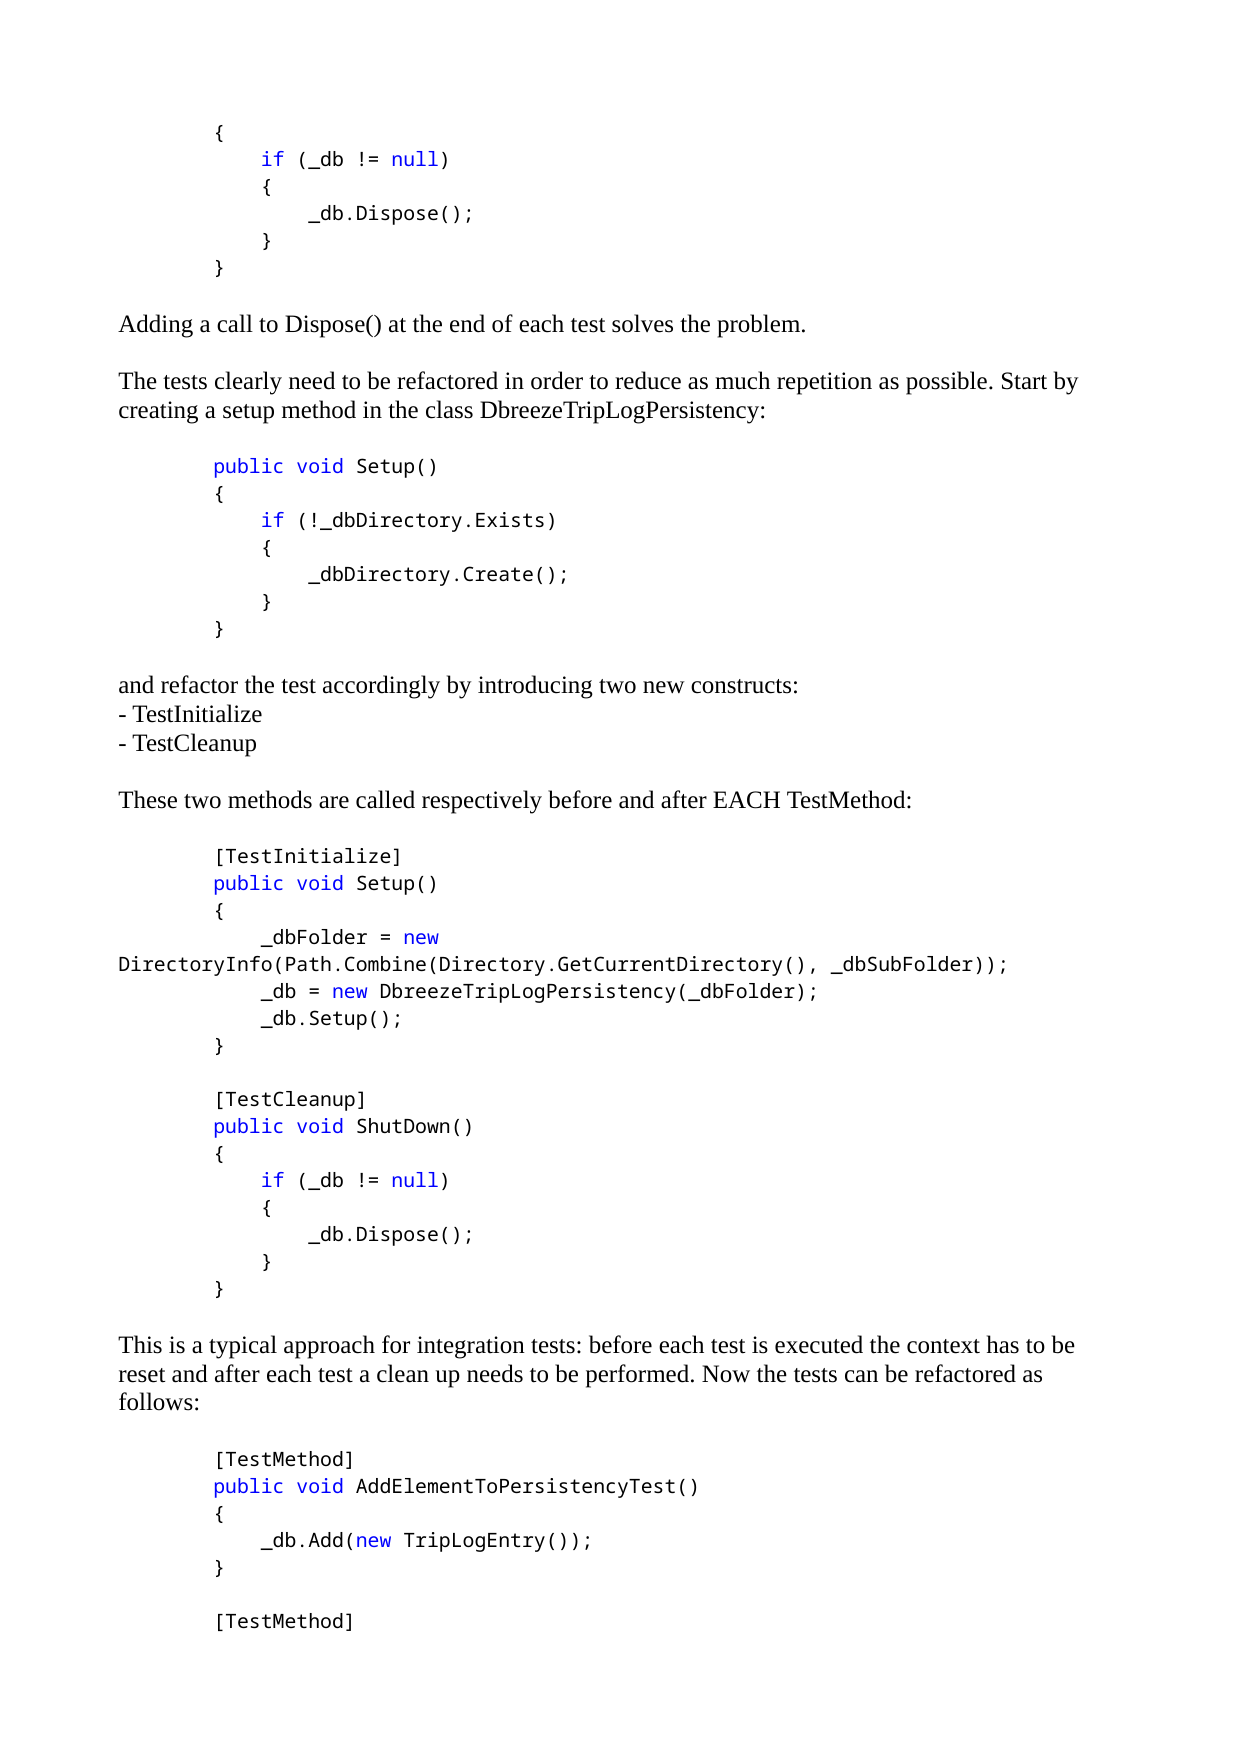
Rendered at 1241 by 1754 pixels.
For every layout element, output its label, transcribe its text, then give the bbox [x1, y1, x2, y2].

text _dbDirectory.Create(); [118, 560, 1122, 587]
text [TestCleanup] [118, 1085, 1122, 1112]
text } [118, 1031, 1122, 1058]
text The tests clearly need to be refactored in order to reduce as much repetition as possible. Start by creating a setup method in the class DbreezeTripLogPersistency: [118, 366, 1122, 424]
text public void AddElementToPersistencyTest() [118, 1472, 1122, 1499]
text This is a typical approach for integration tests: before each test is executed the context has to be reset and after each test a clean up needs to be performed. Now the tests can be refactored as follows: [118, 1330, 1122, 1416]
text if (_db != null) [118, 1166, 1122, 1193]
text } [118, 1553, 1122, 1580]
text public void Setup() [118, 452, 1122, 479]
text public void Setup() [118, 869, 1122, 897]
text { [118, 479, 1122, 506]
text if (!_dbDirectory.Exists) [118, 506, 1122, 533]
text Adding a call to Dispose() at the end of each test solves the problem. [118, 309, 1122, 337]
text _db.Setup(); [118, 1004, 1122, 1031]
text public void ShutDown() [118, 1112, 1122, 1139]
text _dbFolder = new DirectoryInfo(Path.Combine(Directory.GetCurrentDirectory(), _dbSubFolder)); [118, 923, 1122, 977]
text { [118, 118, 1122, 145]
text These two methods are called respectively before and after EACH TestMethod: [118, 785, 1122, 814]
text - TestCleanup [118, 728, 1122, 756]
text } [118, 1274, 1122, 1301]
text { [118, 533, 1122, 560]
text _db.Dispose(); [118, 1220, 1122, 1247]
text _db.Dispose(); [118, 199, 1122, 226]
text { [118, 897, 1122, 923]
text _db.Add(new TripLogEntry()); [118, 1526, 1122, 1553]
text } [118, 587, 1122, 614]
text [TestMethod] [118, 1607, 1122, 1634]
text } [118, 1247, 1122, 1274]
text { [118, 1499, 1122, 1526]
text } [118, 253, 1122, 280]
text { [118, 172, 1122, 199]
text } [118, 614, 1122, 641]
text if (_db != null) [118, 145, 1122, 172]
text _db = new DbreezeTripLogPersistency(_dbFolder); [118, 977, 1122, 1004]
text { [118, 1139, 1122, 1166]
text [TestMethod] [118, 1445, 1122, 1472]
text { [118, 1193, 1122, 1220]
text [TestInitialize] [118, 843, 1122, 869]
text - TestInitialize [118, 699, 1122, 728]
text and refactor the test accordingly by introducing two new constructs: [118, 670, 1122, 699]
text } [118, 226, 1122, 253]
